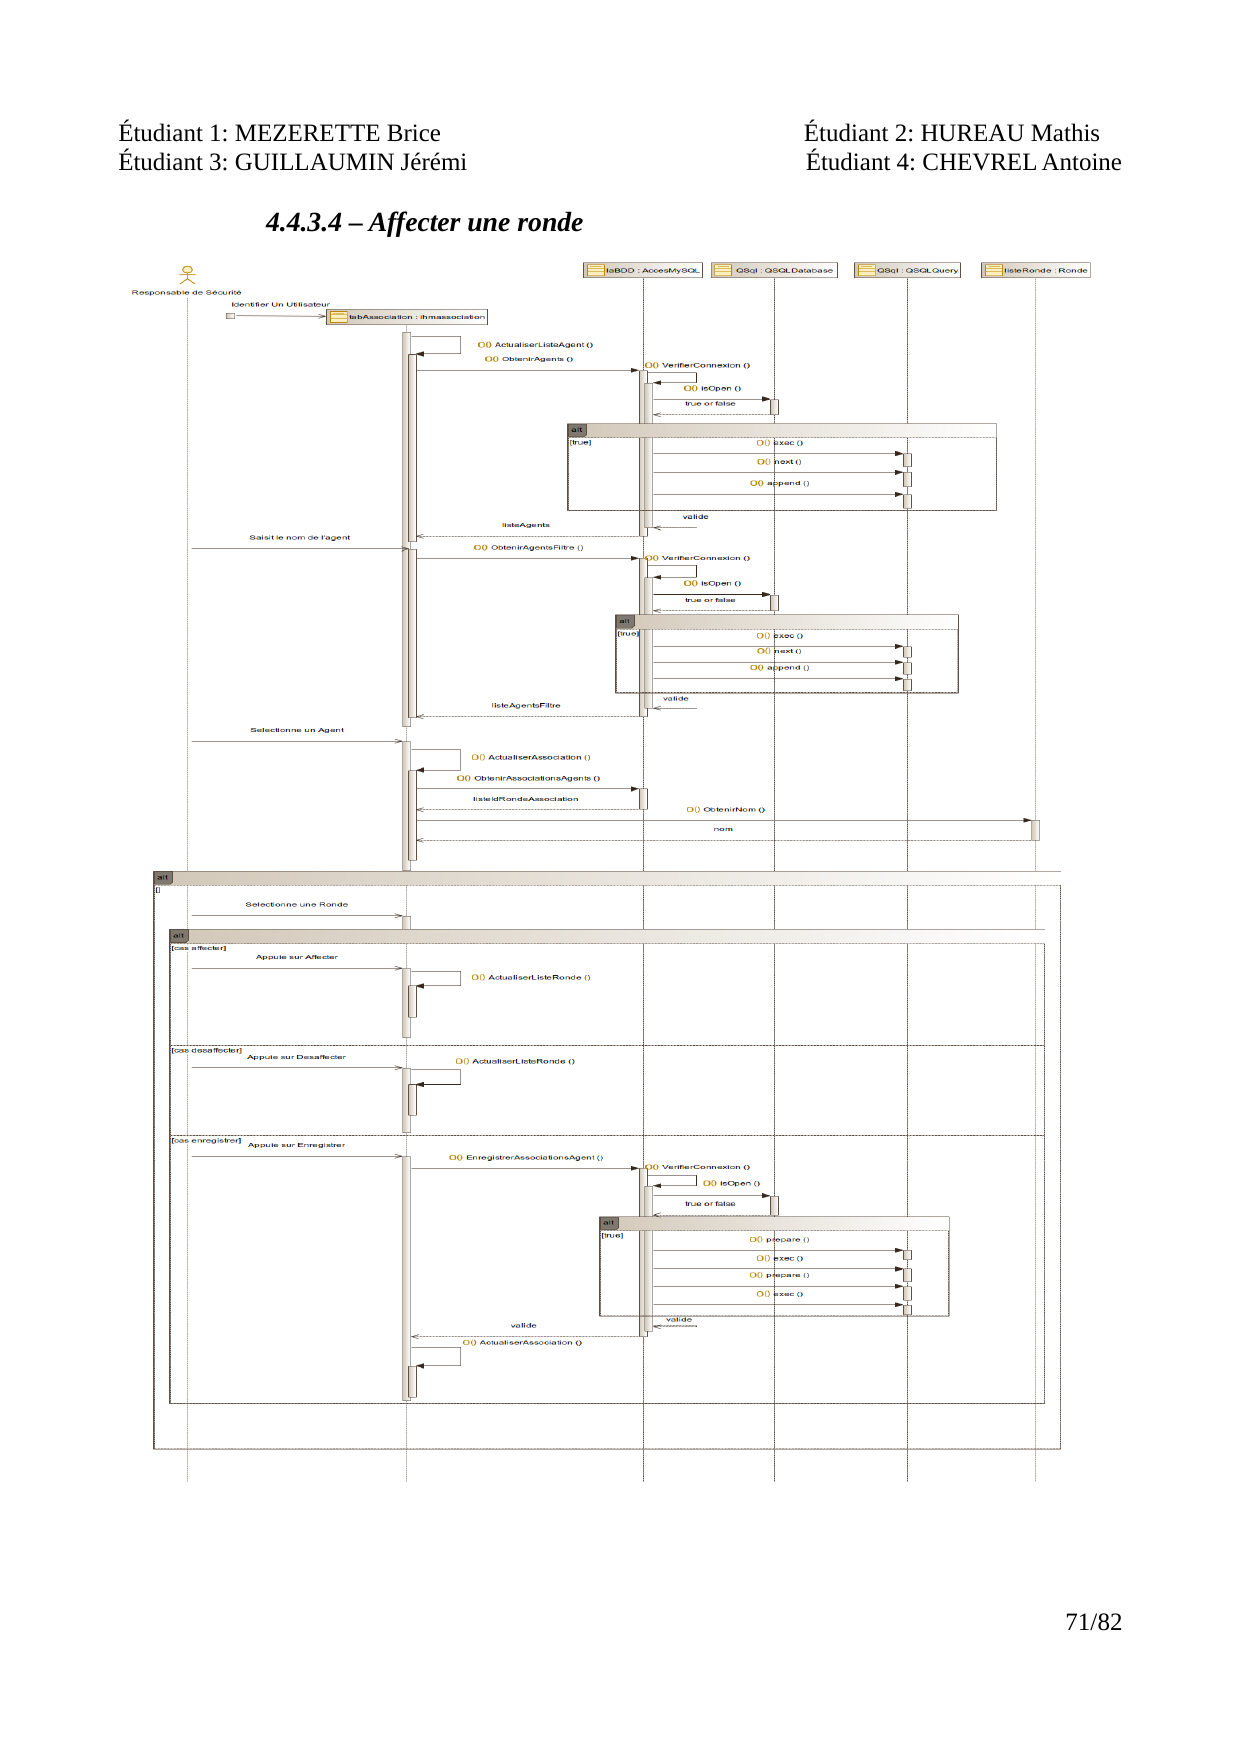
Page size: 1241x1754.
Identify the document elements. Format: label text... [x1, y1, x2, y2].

subtitle 4.4.3.4 – Affecter une ronde [118, 205, 1122, 237]
picture [113, 257, 1098, 1487]
